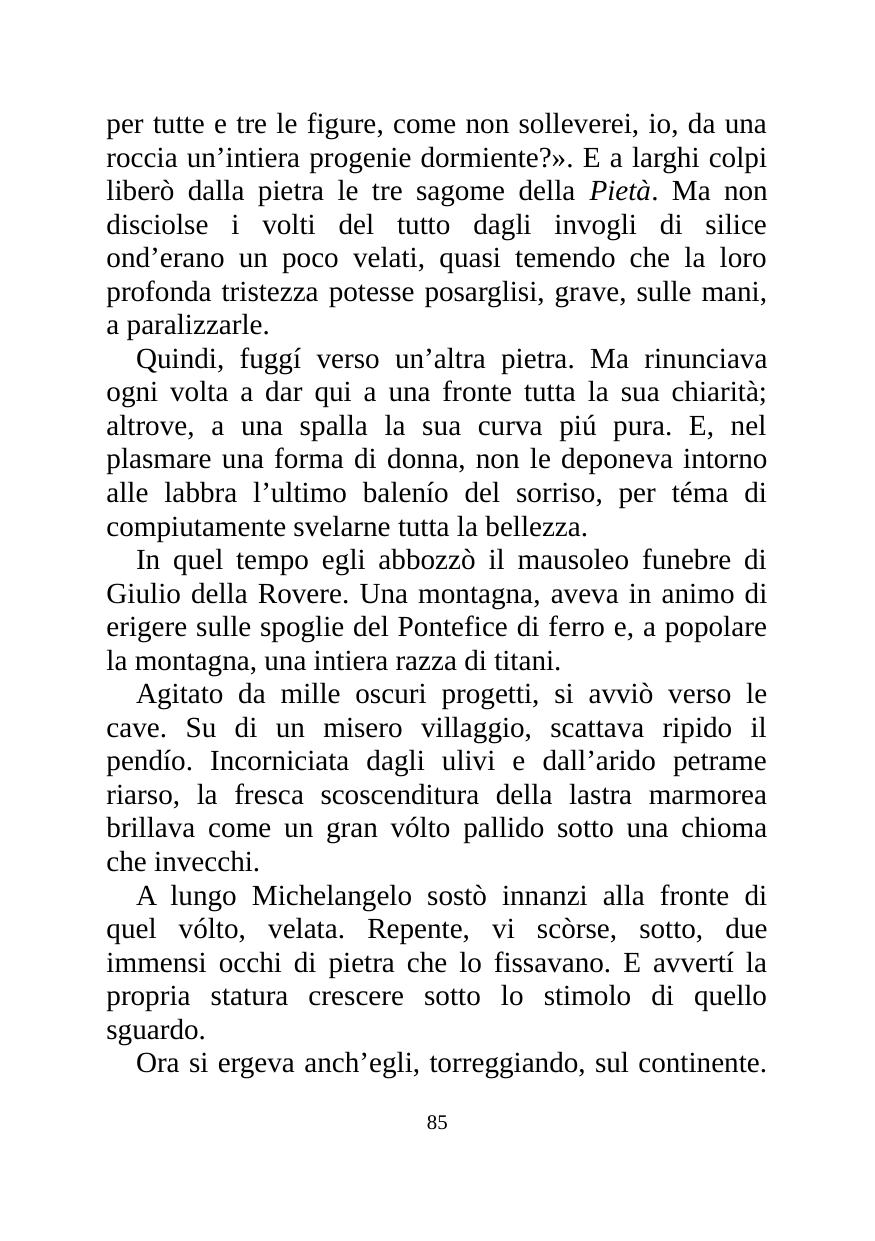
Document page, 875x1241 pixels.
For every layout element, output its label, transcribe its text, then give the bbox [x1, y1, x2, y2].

text Ora si ergeva anch’egli, torreggiando, sul continente. [106, 1045, 768, 1079]
text A lungo Michelangelo sostò innanzi alla fronte di quel vólto, velata. Repente, vi scòrse, sotto, due immensi occhi di pietra che lo fissavano. E avvertí la propria statura crescere sotto lo stimolo di quello sguardo. [106, 878, 768, 1045]
text Quindi, fuggí verso un’altra pietra. Ma rinunciava ogni volta a dar qui a una fronte tutta la sua chiarità; altrove, a una spalla la sua curva piú pura. E, nel plasmare una forma di donna, non le deponeva intorno alle labbra l’ultimo balenío del sorriso, per téma di compiutamente svelarne tutta la bellezza. [106, 341, 768, 542]
text In quel tempo egli abbozzò il mausoleo funebre di Giulio della Rovere. Una montagna, aveva in animo di erigere sulle spoglie del Pontefice di ferro e, a popolare la montagna, una intiera razza di titani. [106, 542, 768, 676]
text Agitato da mille oscuri progetti, si avviò verso le cave. Su di un misero villaggio, scattava ripido il pendío. Incorniciata dagli ulivi e dall’arido petrame riarso, la fresca scoscenditura della lastra marmorea brillava come un gran vólto pallido sotto una chioma che invecchi. [106, 676, 768, 878]
text per tutte e tre le figure, come non solleverei, io, da una roccia un’intiera progenie dormiente?». E a larghi colpi liberò dalla pietra le tre sagome della Pietà. Ma non disciolse i volti del tutto dagli invogli di silice ond’erano un poco velati, quasi temendo che la loro profonda tristezza potesse posarglisi, grave, sulle mani, a paralizzarle. [106, 106, 768, 341]
